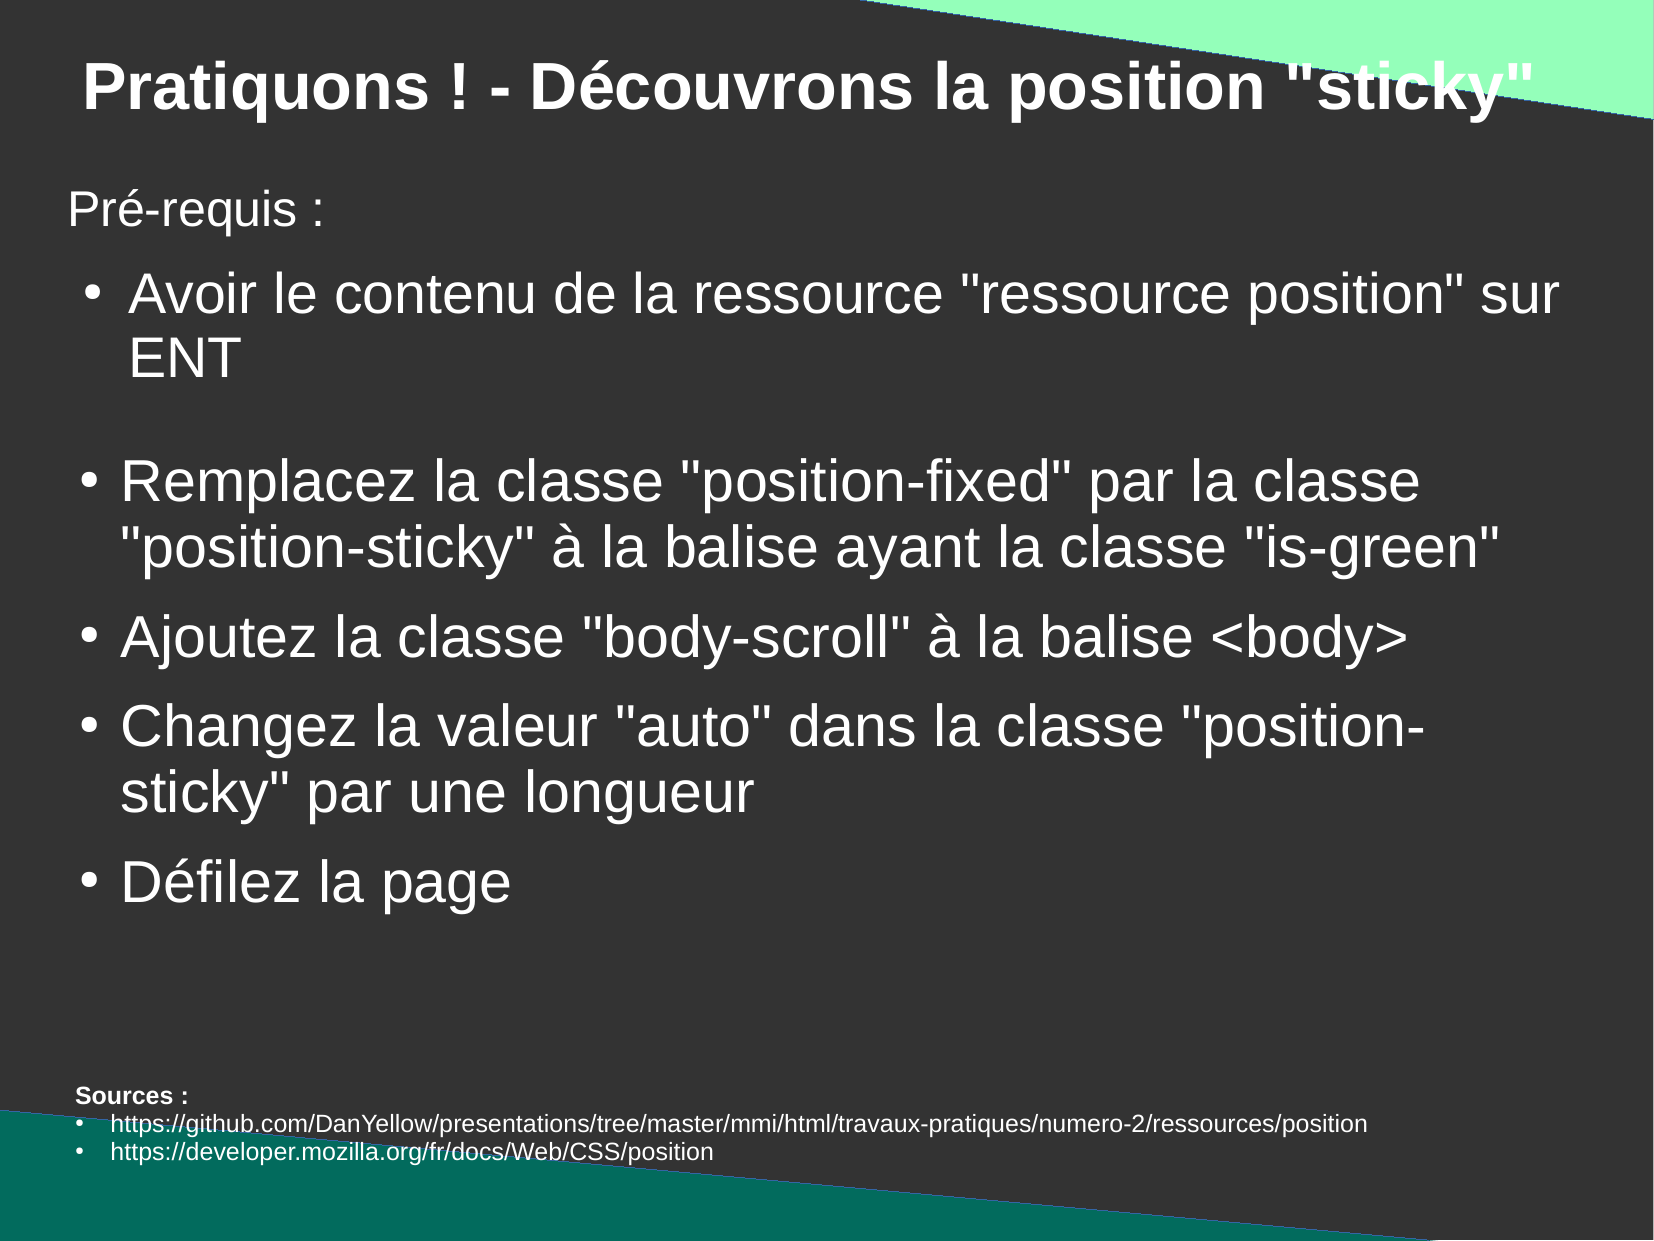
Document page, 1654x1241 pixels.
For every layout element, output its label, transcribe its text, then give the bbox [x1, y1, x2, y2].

list Remplacez la classe "position-fixed" par la classe "position-sticky" à la balise ayant la classe "is-green" Ajoutez la classe "body-scroll" à la balise <body> Changez la valeur "auto" dans la classe "position-sticky" par une longueur Défilez la page [64, 447, 1589, 922]
text_box [860, 0, 1654, 120]
list Pré-requis : Avoir le contenu de la ressource "ressource position" sur ENT [67, 180, 1607, 390]
text_box Sources : https://github.com/DanYellow/presentations/tree/master/mmi/html/travaux-pratiques/numero-2/ressources/position https://developer.mozilla.org/fr/docs/Web/CSS/position [60, 1074, 1546, 1217]
title Pratiquons ! - Découvrons la position "sticky" [82, 49, 1630, 199]
